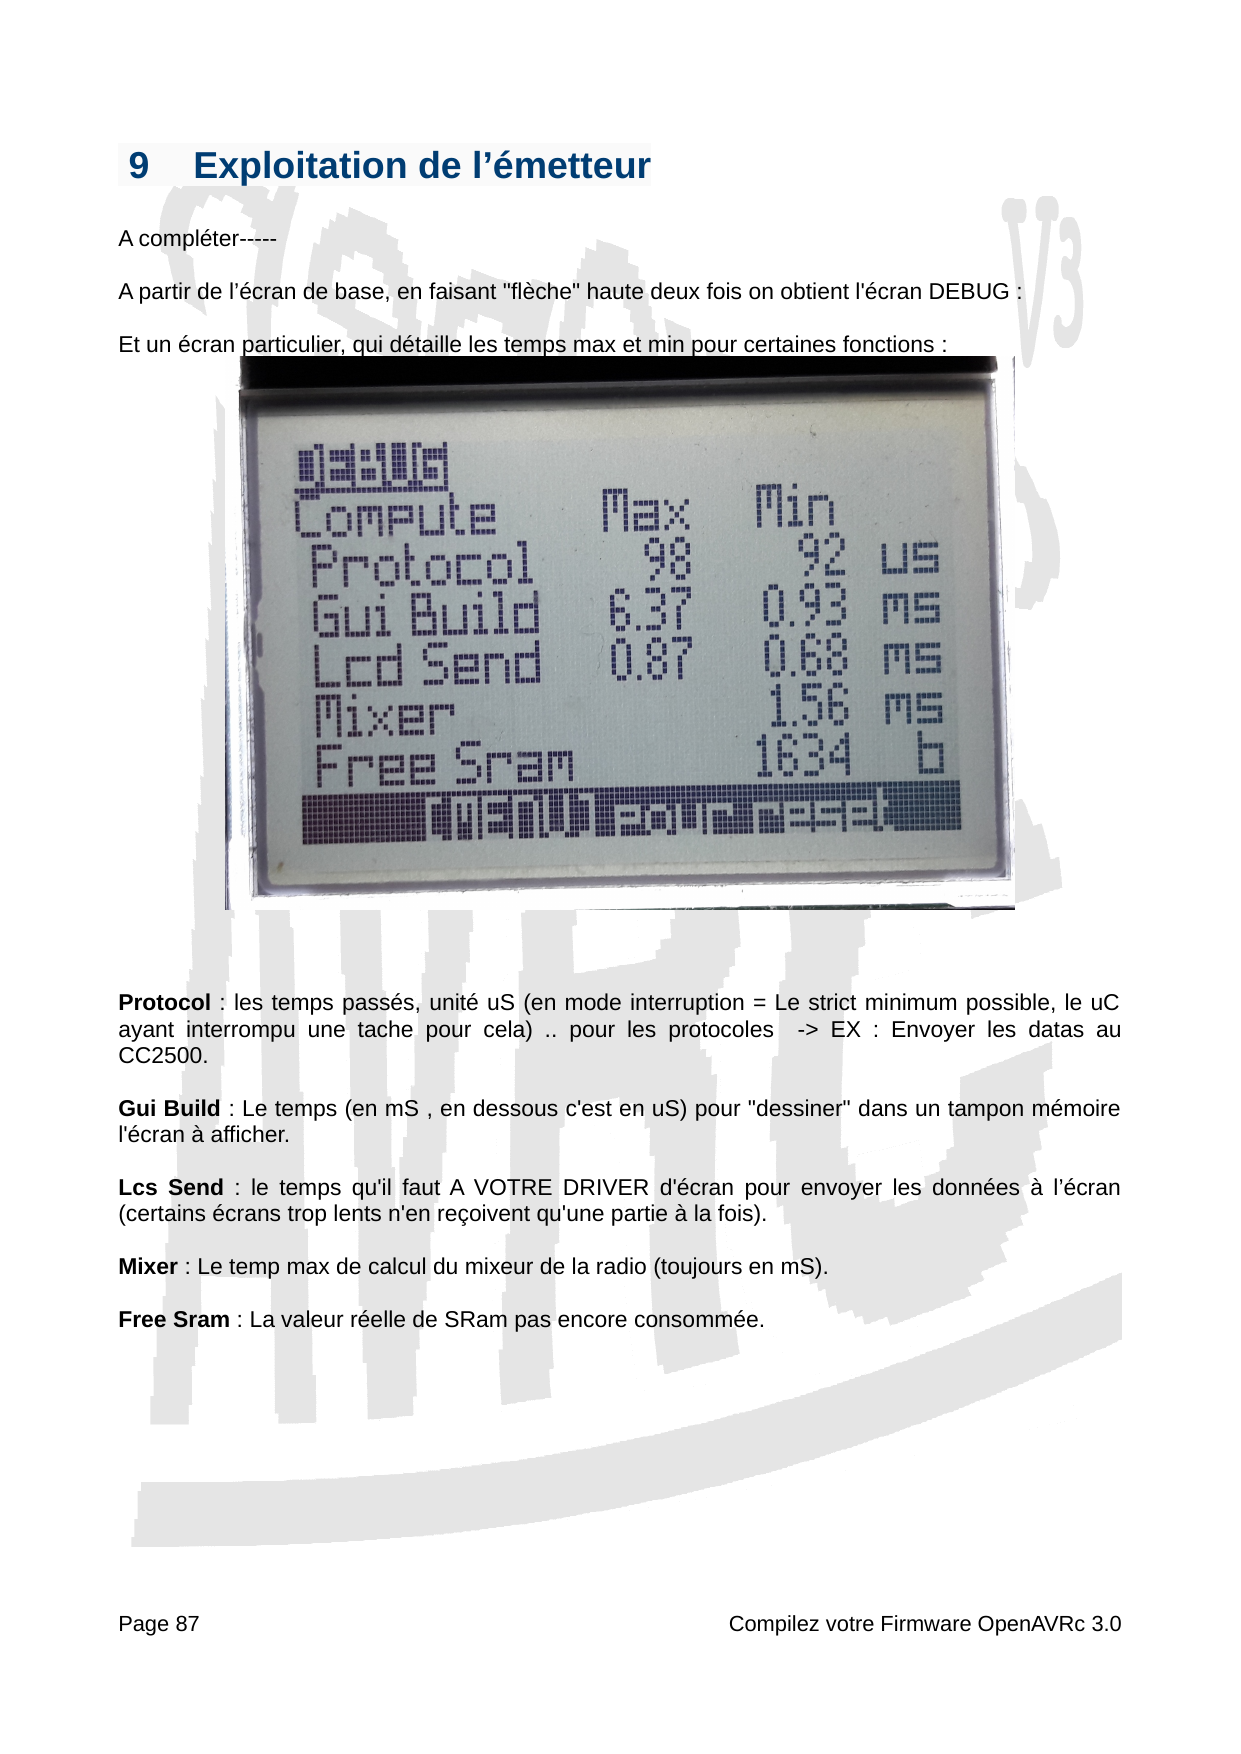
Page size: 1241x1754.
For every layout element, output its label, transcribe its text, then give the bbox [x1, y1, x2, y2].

picture [225, 356, 1015, 910]
text Et un écran particulier, qui détaille les temps max et min pour certaines fonctions : [118, 331, 1122, 357]
text A compléter----- [118, 225, 1122, 251]
subtitle Exploitation de l’émetteur [118, 143, 1122, 186]
text Gui Build : Le temps (en mS , en dessous c'est en uS) pour "dessiner" dans un tampon mémoire l'écran à afficher. [118, 1095, 1122, 1147]
text A partir de l’écran de base, en faisant "flèche" haute deux fois on obtient l'écran DEBUG : [118, 278, 1122, 304]
text Protocol : les temps passés, unité uS (en mode interruption = Le strict minimum possible, le uC ayant interrompu une tache pour cela) .. pour les protocoles -> EX : Envoyer les datas au CC2500. [118, 989, 1122, 1068]
text Lcs Send : le temps qu'il faut A VOTRE DRIVER d'écran pour envoyer les données à l’écran (certains écrans trop lents n'en reçoivent qu'une partie à la fois). [118, 1174, 1122, 1227]
text Free Sram : La valeur réelle de SRam pas encore consommée. [118, 1306, 1122, 1332]
text Mixer : Le temp max de calcul du mixeur de la radio (toujours en mS). [118, 1253, 1122, 1279]
